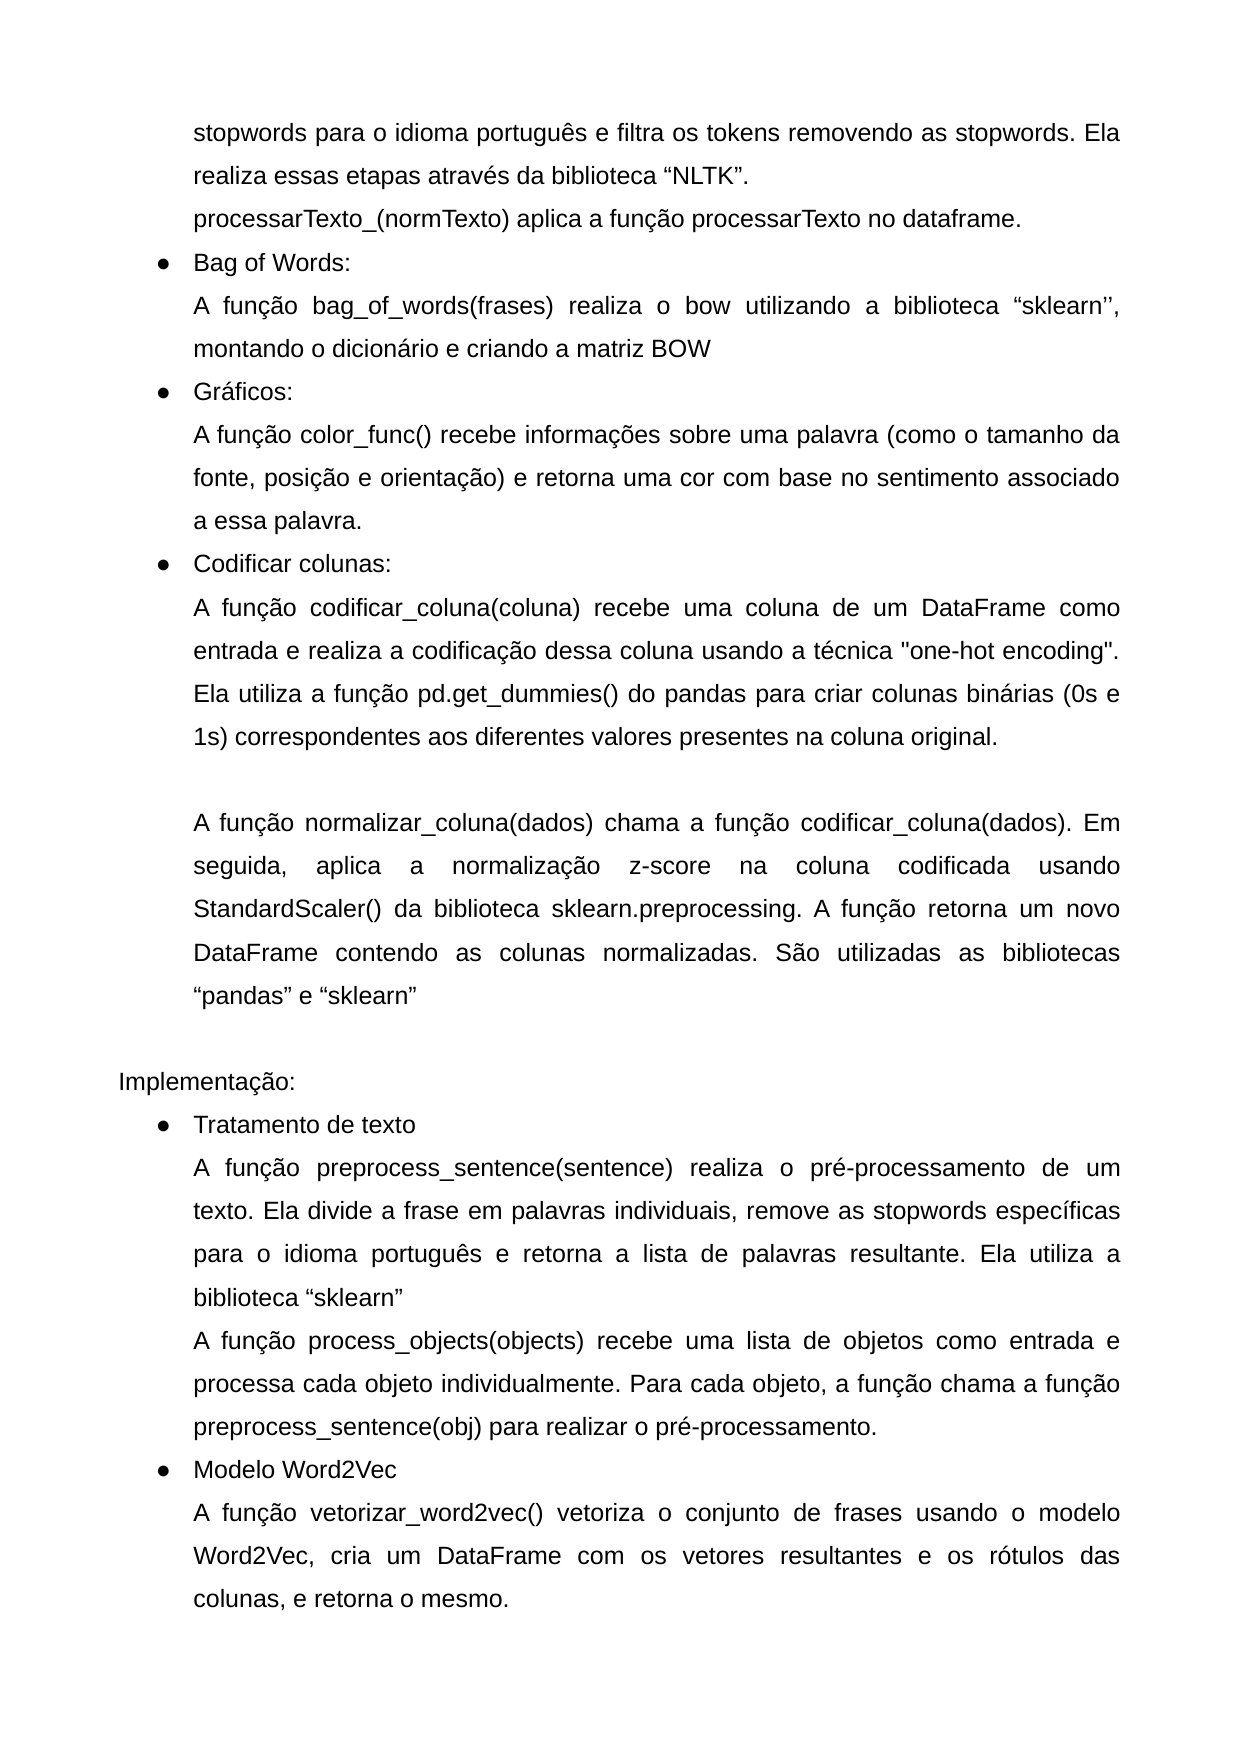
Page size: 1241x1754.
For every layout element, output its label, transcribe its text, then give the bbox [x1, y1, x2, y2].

text A função vetorizar_word2vec() vetoriza o conjunto de frases usando o modelo Word2Vec, cria um DataFrame com os vetores resultantes e os rótulos das colunas, e retorna o mesmo. [193, 1498, 1122, 1613]
list Bag of Words: [156, 247, 1122, 276]
text Implementação: [118, 1067, 1122, 1096]
list Codificar colunas: [156, 549, 1122, 578]
text A função process_objects(objects) recebe uma lista de objetos como entrada e processa cada objeto individualmente. Para cada objeto, a função chama a função preprocess_sentence(obj) para realizar o pré-processamento. [193, 1326, 1122, 1441]
text A função normalizar_coluna(dados) chama a função codificar_coluna(dados). Em seguida, aplica a normalização z-score na coluna codificada usando StandardScaler() da biblioteca sklearn.preprocessing. A função retorna um novo DataFrame contendo as colunas normalizadas. São utilizadas as bibliotecas “pandas” e “sklearn” [193, 808, 1122, 1009]
list Tratamento de texto [156, 1110, 1122, 1139]
list Modelo Word2Vec [156, 1455, 1122, 1484]
text A função bag_of_words(frases) realiza o bow utilizando a biblioteca “sklearn’’, montando o dicionário e criando a matriz BOW [193, 291, 1122, 362]
text processarTexto_(normTexto) aplica a função processarTexto no dataframe. [193, 204, 1122, 233]
text stopwords para o idioma português e filtra os tokens removendo as stopwords. Ela realiza essas etapas através da biblioteca “NLTK”. [193, 118, 1122, 190]
text A função preprocess_sentence(sentence) realiza o pré-processamento de um texto. Ela divide a frase em palavras individuais, remove as stopwords específicas para o idioma português e retorna a lista de palavras resultante. Ela utiliza a biblioteca “sklearn” [193, 1153, 1122, 1311]
text A função color_func() recebe informações sobre uma palavra (como o tamanho da fonte, posição e orientação) e retorna uma cor com base no sentimento associado a essa palavra. [193, 420, 1122, 535]
list Gráficos: [156, 377, 1122, 406]
text A função codificar_coluna(coluna) recebe uma coluna de um DataFrame como entrada e realiza a codificação dessa coluna usando a técnica "one-hot encoding". Ela utiliza a função pd.get_dummies() do pandas para criar colunas binárias (0s e 1s) correspondentes aos diferentes valores presentes na coluna original. [193, 592, 1122, 751]
